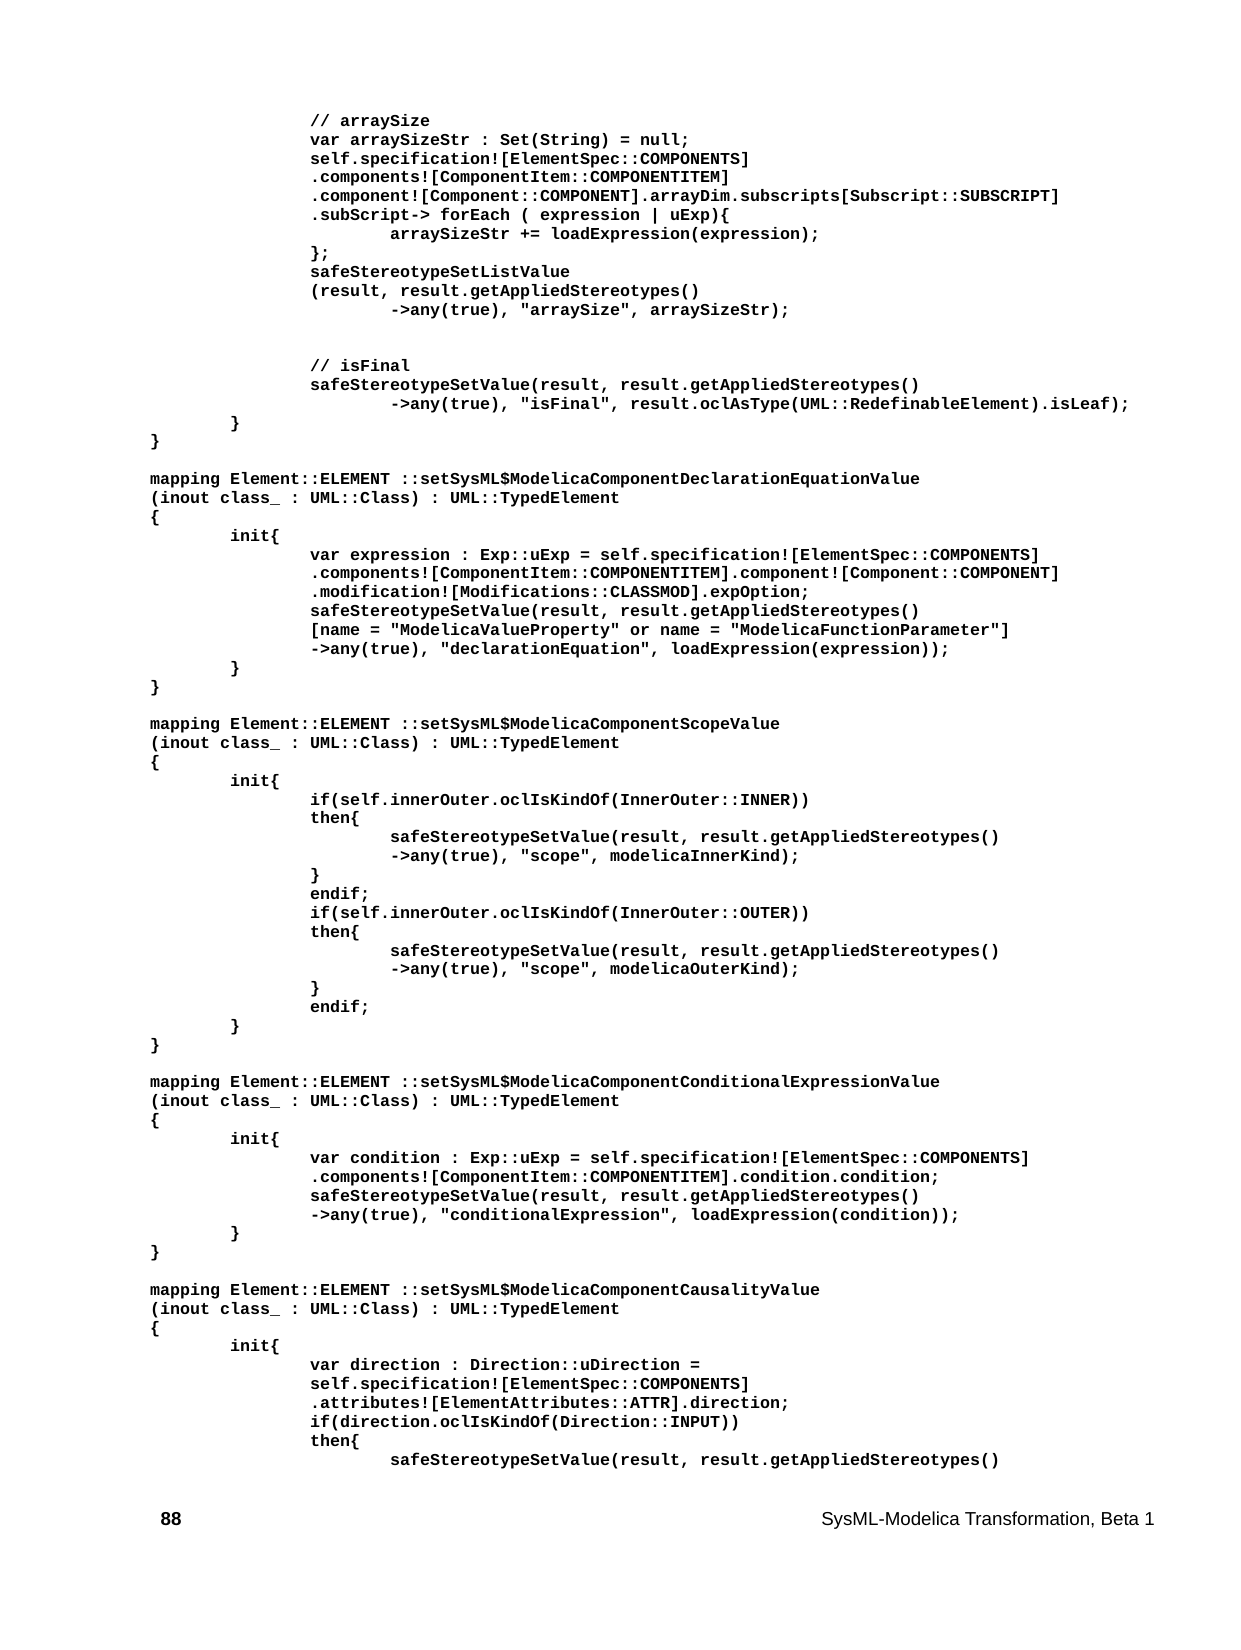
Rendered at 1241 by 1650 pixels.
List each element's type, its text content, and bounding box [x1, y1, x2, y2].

text (inout class_ : UML::Class) : UML::TypedElement [150, 735, 1166, 753]
text .modification![Modifications::CLASSMOD].expOption; [150, 584, 1166, 603]
text endif; [150, 999, 1166, 1017]
text ->any(true), "declarationEquation", loadExpression(expression)); [150, 640, 1166, 659]
text .components![ComponentItem::COMPONENTITEM].condition.condition; [150, 1168, 1166, 1187]
text safeStereotypeSetValue(result, result.getAppliedStereotypes() [150, 603, 1166, 622]
text .components![ComponentItem::COMPONENTITEM] [150, 169, 1166, 188]
text (inout class_ : UML::Class) : UML::TypedElement [150, 489, 1166, 508]
text ->any(true), "isFinal", result.oclAsType(UML::RedefinableElement).isLeaf); [150, 395, 1166, 414]
text } [150, 433, 1166, 452]
text { [150, 1112, 1166, 1131]
text safeStereotypeSetValue(result, result.getAppliedStereotypes() [150, 376, 1166, 395]
text // arraySize [150, 112, 1166, 131]
text then{ [150, 810, 1166, 829]
text } [150, 867, 1166, 886]
text init{ [150, 1338, 1166, 1357]
text endif; [150, 886, 1166, 904]
text { [150, 508, 1166, 527]
text if(direction.oclIsKindOf(Direction::INPUT)) [150, 1413, 1166, 1432]
text } [150, 414, 1166, 433]
text } [150, 678, 1166, 697]
text } [150, 980, 1166, 999]
text } [150, 1244, 1166, 1263]
text then{ [150, 923, 1166, 942]
text mapping Element::ELEMENT ::setSysML$ModelicaComponentCausalityValue [150, 1281, 1166, 1300]
text var arraySizeStr : Set(String) = null; [150, 131, 1166, 150]
text .component![Component::COMPONENT].arrayDim.subscripts[Subscript::SUBSCRIPT] [150, 188, 1166, 207]
text self.specification![ElementSpec::COMPONENTS] [150, 1376, 1166, 1394]
text [name = "ModelicaValueProperty" or name = "ModelicaFunctionParameter"] [150, 622, 1166, 640]
text init{ [150, 527, 1166, 546]
text } [150, 659, 1166, 678]
text safeStereotypeSetValue(result, result.getAppliedStereotypes() [150, 1187, 1166, 1206]
text // isFinal [150, 358, 1166, 376]
text mapping Element::ELEMENT ::setSysML$ModelicaComponentConditionalExpressionValue [150, 1074, 1166, 1093]
text }; [150, 244, 1166, 263]
text if(self.innerOuter.oclIsKindOf(InnerOuter::OUTER)) [150, 904, 1166, 923]
text mapping Element::ELEMENT ::setSysML$ModelicaComponentScopeValue [150, 716, 1166, 735]
text ->any(true), "scope", modelicaOuterKind); [150, 961, 1166, 980]
text then{ [150, 1432, 1166, 1451]
text arraySizeStr += loadExpression(expression); [150, 226, 1166, 244]
text } [150, 1225, 1166, 1244]
text safeStereotypeSetValue(result, result.getAppliedStereotypes() [150, 829, 1166, 848]
text { [150, 753, 1166, 772]
text init{ [150, 1131, 1166, 1149]
text safeStereotypeSetListValue [150, 263, 1166, 282]
text (inout class_ : UML::Class) : UML::TypedElement [150, 1093, 1166, 1112]
text } [150, 1017, 1166, 1036]
text .attributes![ElementAttributes::ATTR].direction; [150, 1394, 1166, 1413]
text safeStereotypeSetValue(result, result.getAppliedStereotypes() [150, 1451, 1166, 1470]
text if(self.innerOuter.oclIsKindOf(InnerOuter::INNER)) [150, 791, 1166, 810]
text var expression : Exp::uExp = self.specification![ElementSpec::COMPONENTS] [150, 546, 1166, 565]
text init{ [150, 772, 1166, 791]
text { [150, 1319, 1166, 1338]
text var direction : Direction::uDirection = [150, 1357, 1166, 1376]
text .components![ComponentItem::COMPONENTITEM].component![Component::COMPONENT] [150, 565, 1166, 584]
text safeStereotypeSetValue(result, result.getAppliedStereotypes() [150, 942, 1166, 961]
text ->any(true), "arraySize", arraySizeStr); [150, 301, 1166, 320]
text .subScript-> forEach ( expression | uExp){ [150, 207, 1166, 226]
text self.specification![ElementSpec::COMPONENTS] [150, 150, 1166, 169]
text var condition : Exp::uExp = self.specification![ElementSpec::COMPONENTS] [150, 1149, 1166, 1168]
text ->any(true), "conditionalExpression", loadExpression(condition)); [150, 1206, 1166, 1225]
text ->any(true), "scope", modelicaInnerKind); [150, 848, 1166, 867]
text mapping Element::ELEMENT ::setSysML$ModelicaComponentDeclarationEquationValue [150, 471, 1166, 489]
text } [150, 1036, 1166, 1055]
text (inout class_ : UML::Class) : UML::TypedElement [150, 1300, 1166, 1319]
text (result, result.getAppliedStereotypes() [150, 282, 1166, 301]
